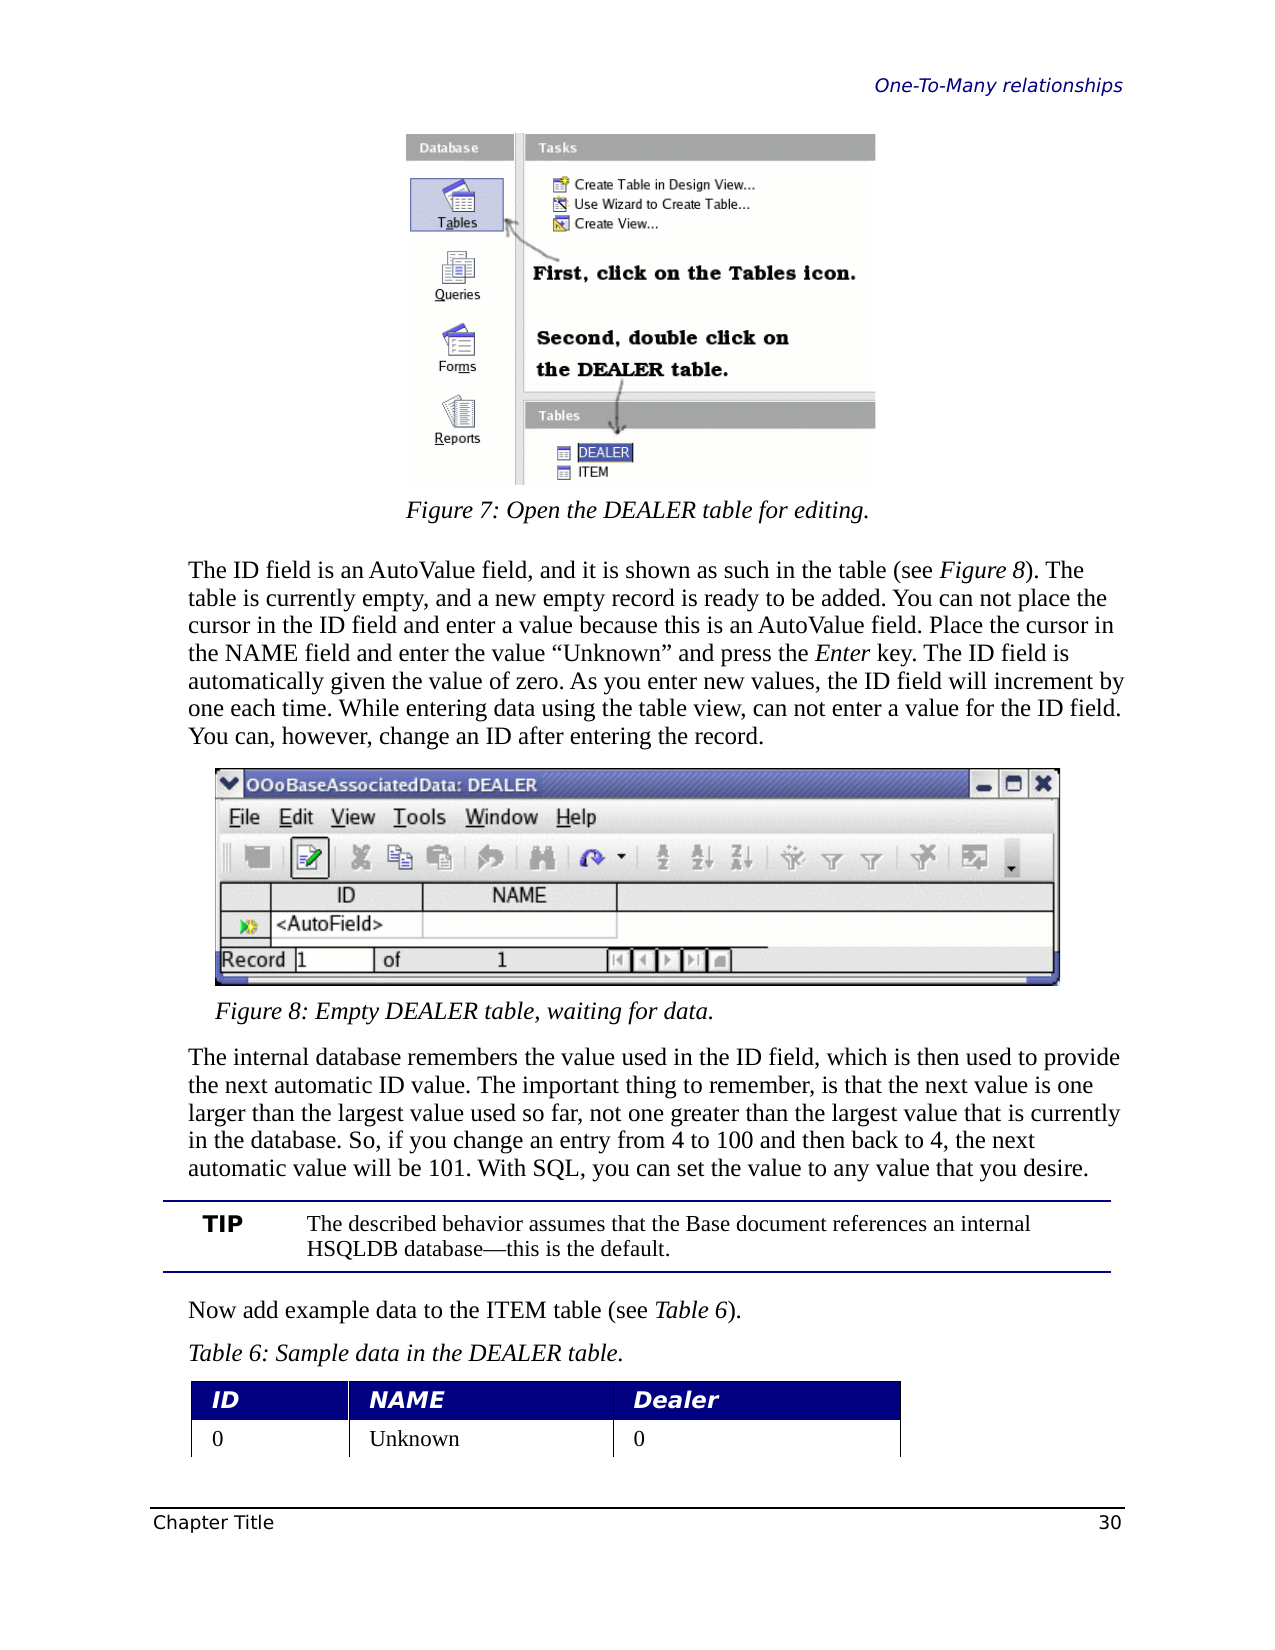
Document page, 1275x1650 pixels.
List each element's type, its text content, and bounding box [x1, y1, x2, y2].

table_header TIP [163, 1202, 283, 1271]
table_header The described behavior assumes that the Base document references an internal HSQLDB database—this is the default. [283, 1202, 1111, 1271]
picture [405, 133, 876, 485]
text The ID field is an AutoValue field, and it is shown as such in the table (see Figure 8). The table is currently empty, and a new empty record is ready to be added. You can not place the cursor in the ID field and enter a value because this is an AutoValue field. Place the cursor in the NAME field and enter the value “Unknown” and press the Enter key. The ID field is automatically given the value of zero. As you enter new values, the ID field will increment by one each time. While entering data using the table view, can not enter a value for the ID field. You can, however, change an ID after entering the record. [188, 556, 1125, 750]
table_header ID [192, 1382, 348, 1420]
text The internal database remembers the value used in the ID field, which is then used to provide the next automatic ID value. The important thing to remember, is that the next value is one larger than the largest value used so far, not one greater than the largest value that is currently in the database. So, if you change an entry from 4 to 100 and then back to 4, the next automatic value will be 101. With SQL, you can set the value to any value that you desire. [188, 1043, 1125, 1182]
text Table 6: Sample data in the DEALER table. [188, 1339, 1125, 1367]
table_header NAME [350, 1382, 613, 1420]
table_cell 0 [192, 1420, 348, 1457]
picture [215, 768, 1061, 986]
text Now add example data to the ITEM table (see Table 6). [188, 1296, 1125, 1324]
text Figure 8: Empty DEALER table, waiting for data. [215, 986, 1060, 1025]
table_header Dealer [614, 1382, 900, 1420]
text Figure 7: Open the DEALER table for editing. [406, 485, 876, 524]
table_cell 0 [614, 1420, 900, 1457]
table_cell Unknown [350, 1420, 613, 1457]
